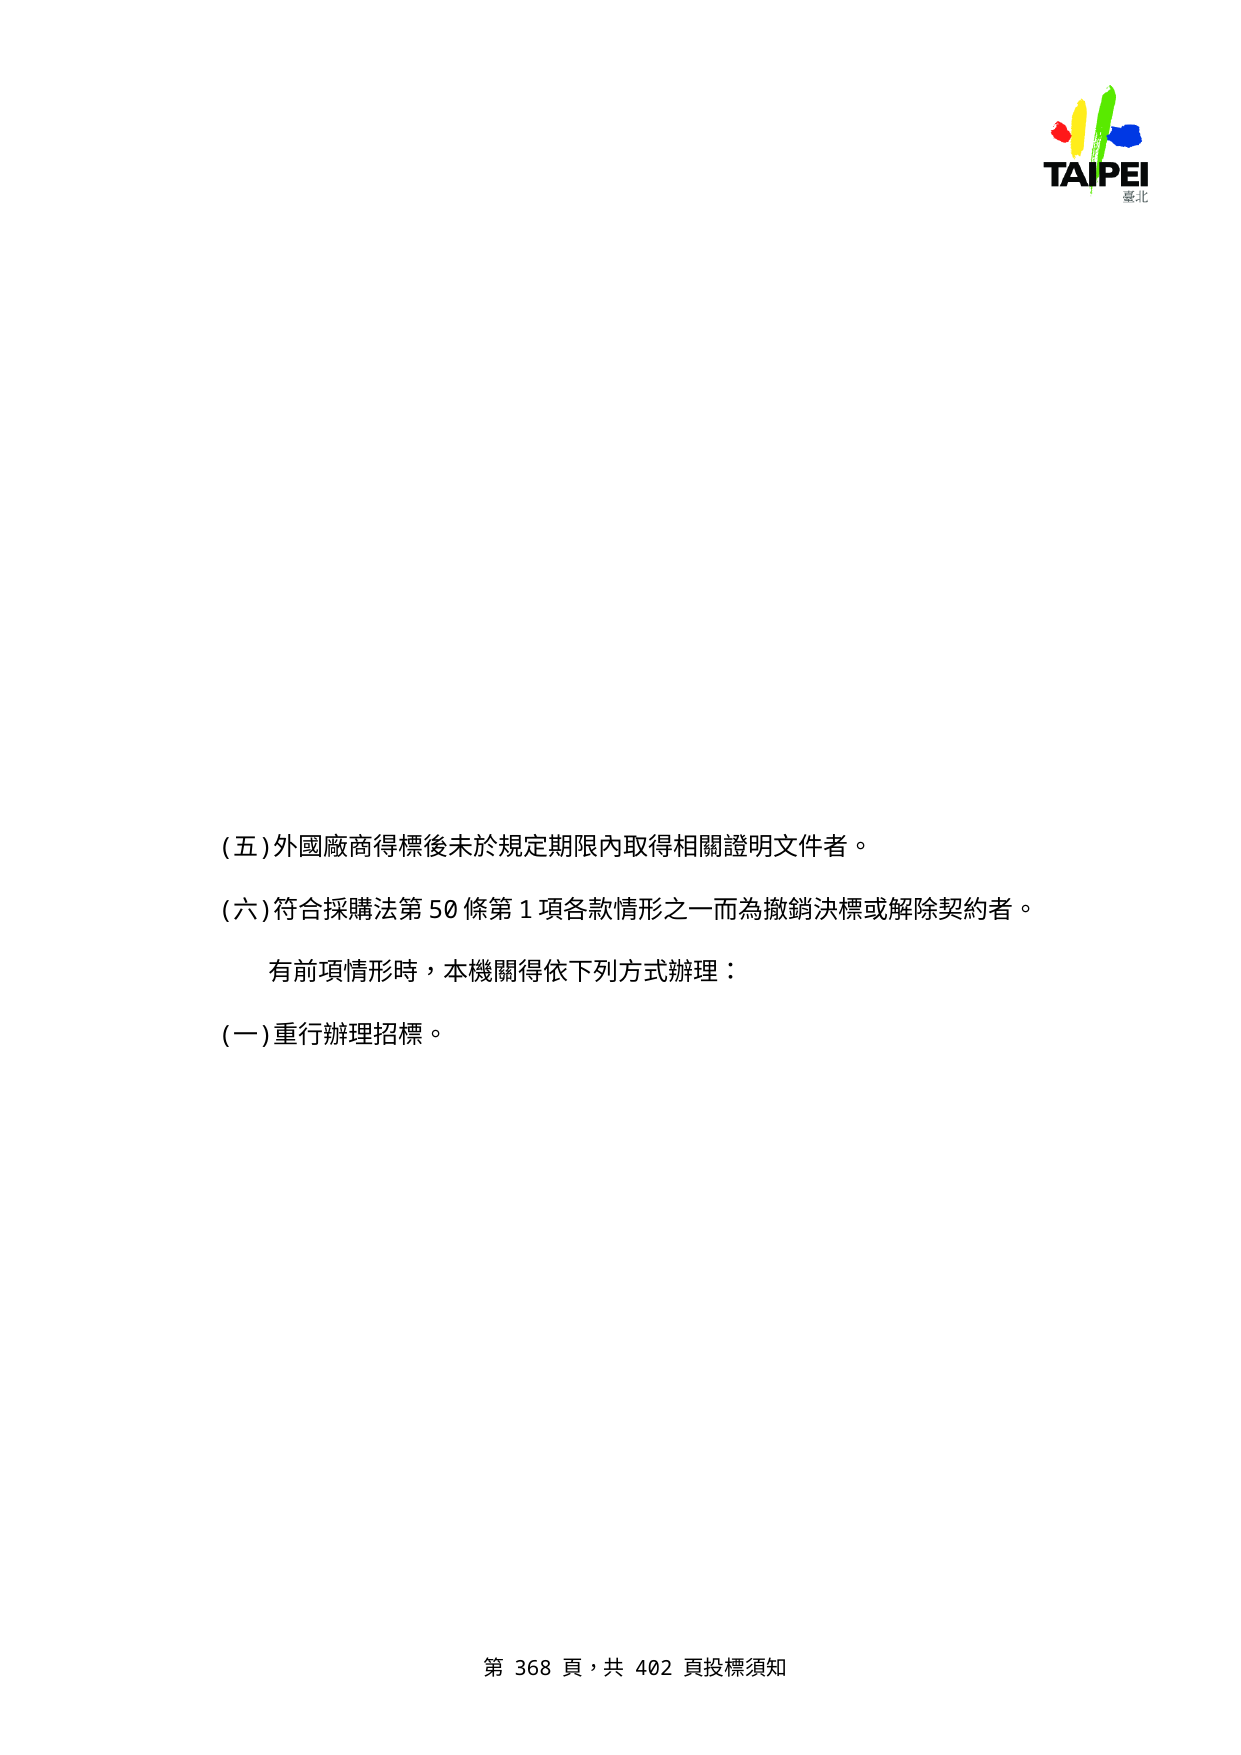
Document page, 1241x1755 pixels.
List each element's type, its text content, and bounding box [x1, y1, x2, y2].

text 有前項情形時，本機關得依下列方式辦理： [268, 928, 1152, 991]
text (五)外國廠商得標後未於規定期限內取得相關證明文件者。 [218, 803, 1152, 866]
text (六)符合採購法第50條第1項各款情形之一而為撤銷決標或解除契約者。 [218, 866, 1152, 928]
text (一)重行辦理招標。 [218, 991, 1152, 1053]
